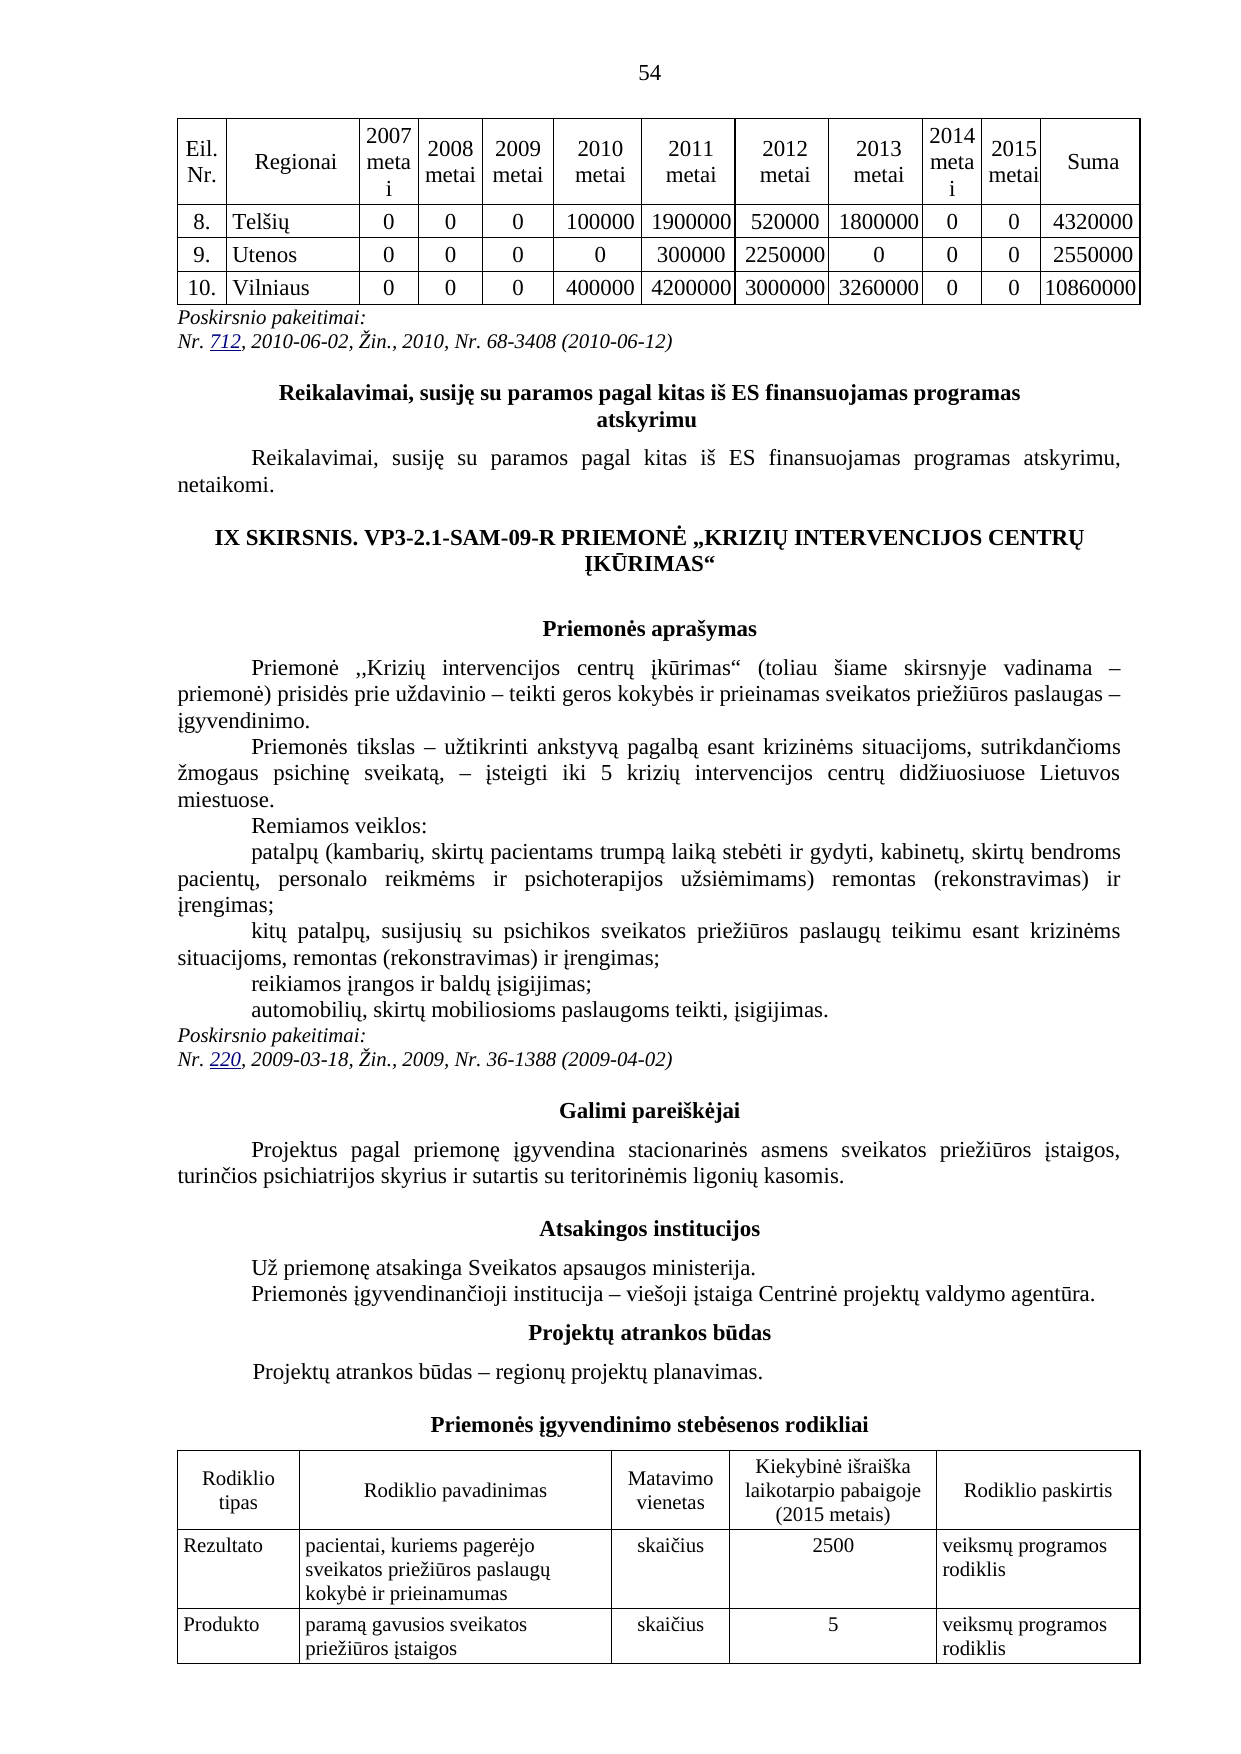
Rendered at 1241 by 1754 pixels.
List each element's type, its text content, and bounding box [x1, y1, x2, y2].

table_cell skaičius [612, 1530, 729, 1608]
table_cell 300000 [642, 238, 734, 271]
text Projektų atrankos būdas [177, 1319, 1122, 1346]
text Nr. 220, 2009-03-18, Žin., 2009, Nr. 36-1388 (2009-04-02) [177, 1047, 1122, 1071]
text Priemonės tikslas – užtikrinti ankstyvą pagalbą esant krizinėms situacijoms, sutrikdančioms žmogaus psichinę sveikatą, – įsteigti iki 5 krizių intervencijos centrų didžiuosiuose Lietuvos miestuose. [177, 733, 1122, 812]
table_cell 4320000 [1041, 205, 1139, 237]
table_cell 0 [483, 205, 553, 237]
text Galimi pareiškėjai [177, 1097, 1122, 1124]
table_header 2009 metai [483, 119, 553, 204]
text patalpų (kambarių, skirtų pacientams trumpą laiką stebėti ir gydyti, kabinetų, skirtų bendroms pacientų, personalo reikmėms ir psichoterapijos užsiėmimams) remontas (rekonstravimas) ir įrengimas; [177, 838, 1122, 917]
table_cell Produkto [178, 1609, 299, 1663]
table_cell 0 [483, 238, 553, 271]
text Reikalavimai, susiję su paramos pagal kitas iš ES finansuojamas programas atskyrimu, netaikomi. [177, 444, 1122, 497]
table_cell 2550000 [1041, 238, 1139, 271]
text reikiamos įrangos ir baldų įsigijimas; [177, 970, 1122, 997]
text Priemonės aprašymas [177, 615, 1122, 641]
table_header Rodiklio tipas [178, 1451, 299, 1529]
table_header Eil. Nr. [178, 119, 226, 204]
table_cell 1800000 [829, 205, 922, 237]
table_cell 400000 [554, 272, 641, 304]
table_cell 5 [730, 1609, 936, 1663]
text Už priemonę atsakinga Sveikatos apsaugos ministerija. [177, 1254, 1122, 1281]
table_cell 4200000 [642, 272, 734, 304]
text Projektų atrankos būdas – regionų projektų planavimas. [215, 1358, 1122, 1384]
table_header Rodiklio pavadinimas [300, 1451, 611, 1529]
table_cell 3260000 [829, 272, 922, 304]
table_cell 2250000 [736, 238, 828, 271]
table_cell 0 [923, 205, 981, 237]
table_cell 0 [982, 238, 1040, 271]
table_cell skaičius [612, 1609, 729, 1663]
text Poskirsnio pakeitimai: [177, 305, 1122, 329]
table_cell 0 [829, 238, 922, 271]
table_header 2011 metai [642, 119, 734, 204]
table_cell 0 [419, 238, 482, 271]
table_cell 0 [360, 205, 418, 237]
table_header 2015 metai [982, 119, 1040, 204]
table_cell 0 [419, 272, 482, 304]
table_cell 8. [178, 205, 226, 237]
table_cell 3000000 [736, 272, 828, 304]
table_cell 0 [982, 272, 1040, 304]
table_cell 0 [360, 272, 418, 304]
text Reikalavimai, susiję su paramos pagal kitas iš ES finansuojamas programas atskyrimu [177, 379, 1122, 432]
text Projektus pagal priemonę įgyvendina stacionarinės asmens sveikatos priežiūros įstaigos, turinčios psichiatrijos skyrius ir sutartis su teritorinėmis ligonių kasomis. [177, 1136, 1122, 1189]
table_header Kiekybinė išraiška laikotarpio pabaigoje (2015 metais) [730, 1451, 936, 1529]
table_cell 0 [554, 238, 641, 271]
text Priemonės įgyvendinimo stebėsenos rodikliai [177, 1411, 1122, 1437]
table_cell 9. [178, 238, 226, 271]
table_cell veiksmų programos rodiklis [937, 1609, 1139, 1663]
table_cell 0 [419, 205, 482, 237]
table_header Regionai [227, 119, 359, 204]
table_header Rodiklio paskirtis [937, 1451, 1139, 1529]
text Priemonė ,,Krizių intervencijos centrų įkūrimas“ (toliau šiame skirsnyje vadinama – priemonė) prisidės prie uždavinio – teikti geros kokybės ir prieinamas sveikatos priežiūros paslaugas – įgyvendinimo. [177, 654, 1122, 733]
table_cell Telšių [227, 205, 359, 237]
table_cell 520000 [736, 205, 828, 237]
table_cell 0 [982, 205, 1040, 237]
table_header 2014 metai [923, 119, 981, 204]
table_cell 100000 [554, 205, 641, 237]
table_header 2008 metai [419, 119, 482, 204]
table_cell veiksmų programos rodiklis [937, 1530, 1139, 1608]
text Remiamos veiklos: [177, 812, 1122, 838]
table_cell 10860000 [1041, 272, 1139, 304]
table_header Matavimo vienetas [612, 1451, 729, 1529]
table_header 2013 metai [829, 119, 922, 204]
text automobilių, skirtų mobiliosioms paslaugoms teikti, įsigijimas. [177, 997, 1122, 1023]
text Priemonės įgyvendinančioji institucija – viešoji įstaiga Centrinė projektų valdymo agentūra. [177, 1281, 1122, 1307]
text Atsakingos institucijos [177, 1215, 1122, 1242]
table_cell pacientai, kuriems pagerėjo sveikatos priežiūros paslaugų kokybė ir prieinamumas [300, 1530, 611, 1608]
table_cell Utenos [227, 238, 359, 271]
table_header 2012 metai [736, 119, 828, 204]
table_cell 10. [178, 272, 226, 304]
table_cell Rezultato [178, 1530, 299, 1608]
table_header 2007 metai [360, 119, 418, 204]
table_cell 2500 [730, 1530, 936, 1608]
table_cell 0 [483, 272, 553, 304]
table_cell Vilniaus [227, 272, 359, 304]
table_cell 0 [923, 272, 981, 304]
table_header Suma [1041, 119, 1139, 204]
text IX SKIRSNIS. VP3-2.1-SAM-09-R PRIEMONĖ „KRIZIŲ INTERVENCIJOS CENTRŲ ĮKŪRIMAS“ [177, 523, 1122, 576]
table_cell 1900000 [642, 205, 734, 237]
table_cell paramą gavusios sveikatos priežiūros įstaigos [300, 1609, 611, 1663]
text Nr. 712, 2010-06-02, Žin., 2010, Nr. 68-3408 (2010-06-12) [177, 329, 1122, 353]
text kitų patalpų, susijusių su psichikos sveikatos priežiūros paslaugų teikimu esant krizinėms situacijoms, remontas (rekonstravimas) ir įrengimas; [177, 917, 1122, 970]
table_header 2010 metai [554, 119, 641, 204]
table_cell 0 [923, 238, 981, 271]
text Poskirsnio pakeitimai: [177, 1023, 1122, 1047]
table_cell 0 [360, 238, 418, 271]
